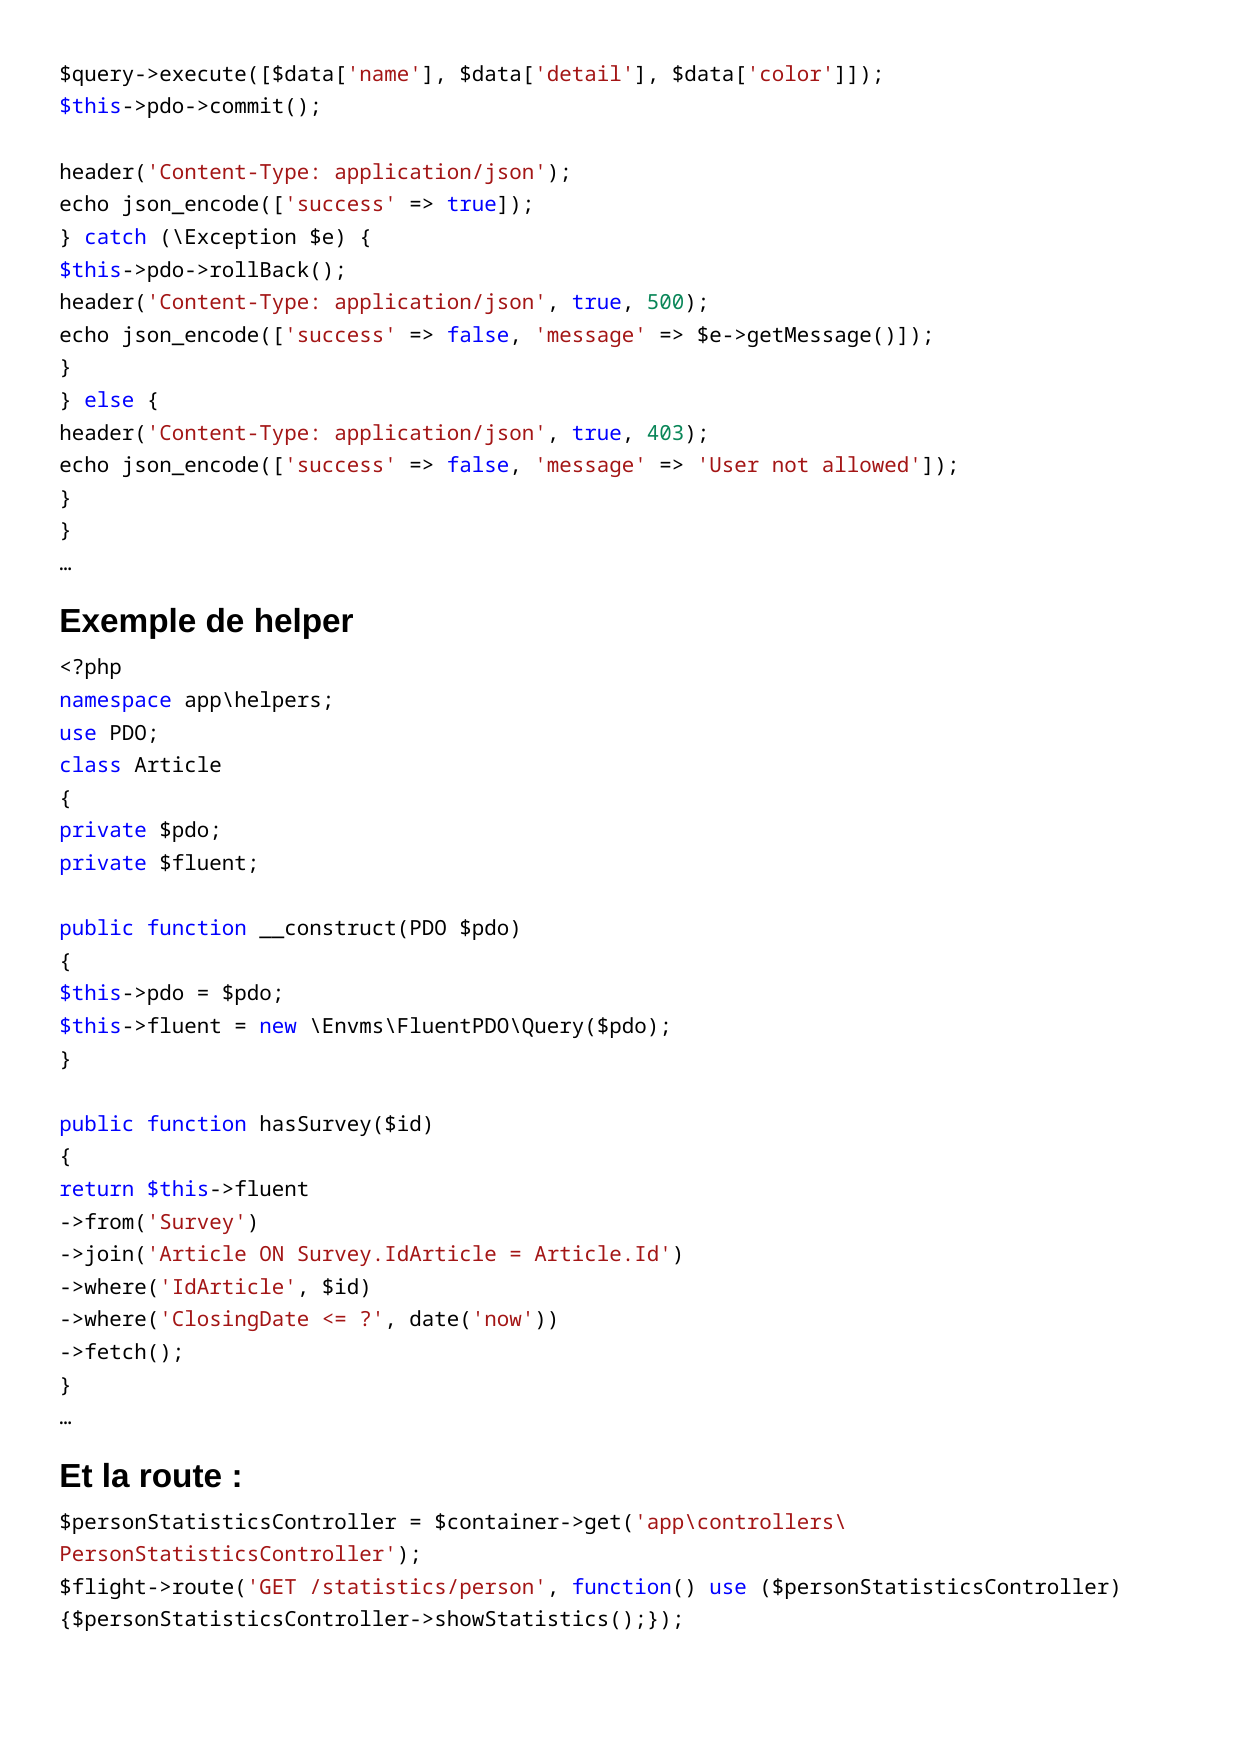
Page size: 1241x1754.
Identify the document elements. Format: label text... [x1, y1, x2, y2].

text } else { [59, 385, 1181, 413]
text ->where('IdArticle', $id) [59, 1272, 1181, 1300]
text return $this->fluent [59, 1174, 1181, 1203]
text $flight->route('GET /statistics/person', function() use ($personStatisticsController) {$personStatisticsController->showStatistics();}); [59, 1572, 1181, 1633]
text ->from('Survey') [59, 1207, 1181, 1235]
text { [59, 946, 1181, 974]
text class Article [59, 750, 1181, 779]
text echo json_encode(['success' => false, 'message' => $e->getMessage()]); [59, 320, 1181, 348]
subtitle Exemple de helper [59, 602, 1181, 640]
text } [59, 516, 1181, 544]
text private $pdo; [59, 816, 1181, 844]
text $this->pdo = $pdo; [59, 978, 1181, 1007]
text … [59, 548, 1181, 577]
text <?php [59, 652, 1181, 681]
text $this->pdo->rollBack(); [59, 255, 1181, 283]
text … [59, 1402, 1181, 1431]
text } catch (\Exception $e) { [59, 222, 1181, 251]
text ->where('ClosingDate <= ?', date('now')) [59, 1304, 1181, 1333]
text } [59, 1044, 1181, 1072]
text { [59, 1142, 1181, 1170]
text use PDO; [59, 718, 1181, 746]
text echo json_encode(['success' => false, 'message' => 'User not allowed']); [59, 450, 1181, 479]
subtitle Et la route : [59, 1456, 1181, 1494]
text $query->execute([$data['name'], $data['detail'], $data['color']]); [59, 59, 1181, 87]
text public function hasSurvey($id) [59, 1109, 1181, 1137]
text ->fetch(); [59, 1337, 1181, 1366]
text header('Content-Type: application/json', true, 403); [59, 418, 1181, 446]
text } [59, 352, 1181, 381]
text $this->pdo->commit(); [59, 92, 1181, 120]
text } [59, 483, 1181, 511]
text echo json_encode(['success' => true]); [59, 189, 1181, 218]
text $personStatisticsController = $container->get('app\controllers\PersonStatisticsController'); [59, 1507, 1181, 1568]
text private $fluent; [59, 848, 1181, 877]
text namespace app\helpers; [59, 685, 1181, 713]
text { [59, 783, 1181, 811]
text header('Content-Type: application/json', true, 500); [59, 287, 1181, 316]
text $this->fluent = new \Envms\FluentPDO\Query($pdo); [59, 1011, 1181, 1039]
text ->join('Article ON Survey.IdArticle = Article.Id') [59, 1239, 1181, 1268]
text public function __construct(PDO $pdo) [59, 913, 1181, 942]
text } [59, 1370, 1181, 1398]
text header('Content-Type: application/json'); [59, 157, 1181, 185]
